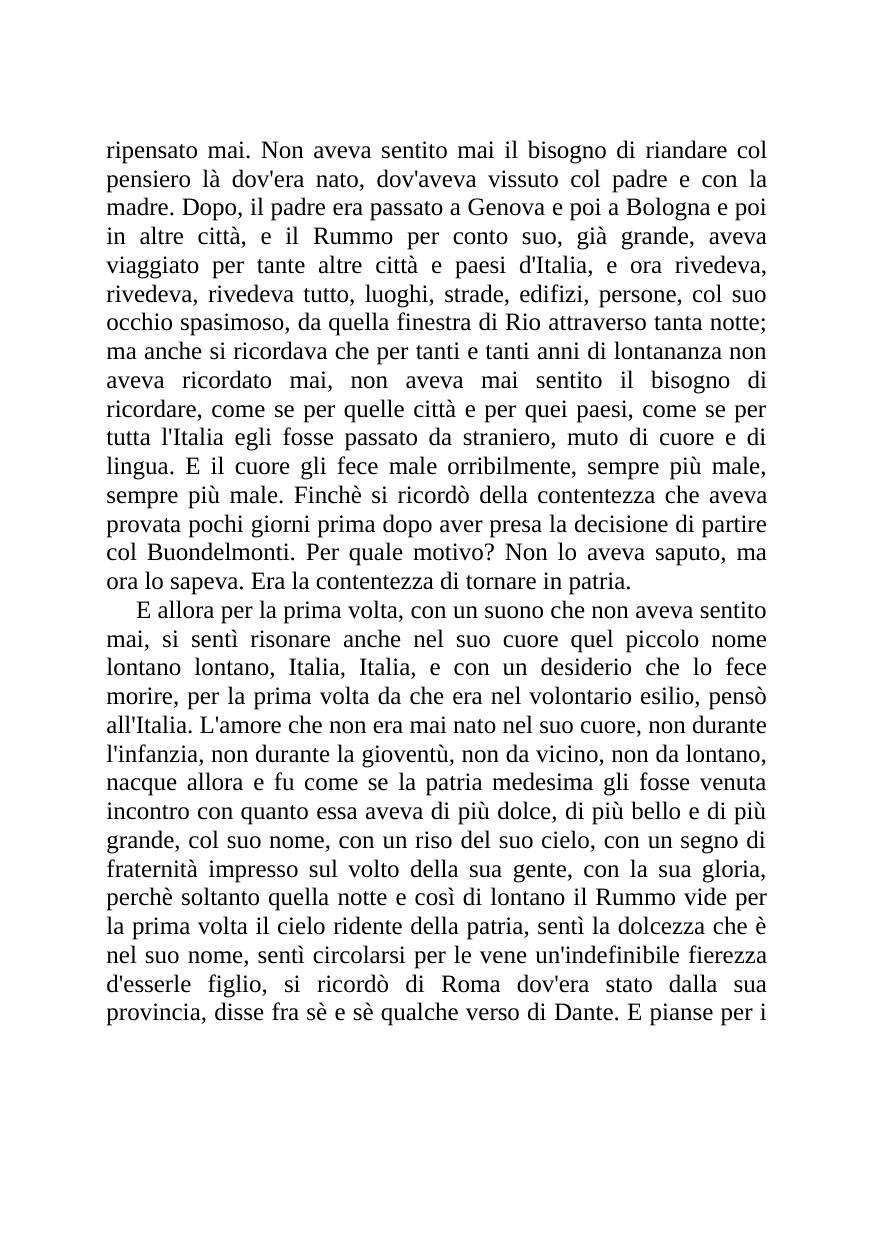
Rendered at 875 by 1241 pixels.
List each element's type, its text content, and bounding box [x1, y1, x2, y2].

text ripensato mai. Non aveva sentito mai il bisogno di riandare col pensiero là dov'era nato, dov'aveva vissuto col padre e con la madre. Dopo, il padre era passato a Genova e poi a Bologna e poi in altre città, e il Rummo per conto suo, già grande, aveva viaggiato per tante altre città e paesi d'Italia, e ora rivedeva, rivedeva, rivedeva tutto, luoghi, strade, edifizi, persone, col suo occhio spasimoso, da quella finestra di Rio attraverso tanta notte; ma anche si ricordava che per tanti e tanti anni di lontananza non aveva ricordato mai, non aveva mai sentito il bisogno di ricordare, come se per quelle città e per quei paesi, come se per tutta l'Italia egli fosse passato da straniero, muto di cuore e di lingua. E il cuore gli fece male orribilmente, sempre più male, sempre più male. Finchè si ricordò della contentezza che aveva provata pochi giorni prima dopo aver presa la decisione di partire col Buondelmonti. Per quale motivo? Non lo aveva saputo, ma ora lo sapeva. Era la contentezza di tornare in patria. [106, 135, 768, 595]
text E allora per la prima volta, con un suono che non aveva sentito mai, si sentì risonare anche nel suo cuore quel piccolo nome lontano lontano, Italia, Italia, e con un desiderio che lo fece morire, per la prima volta da che era nel volontario esilio, pensò all'Italia. L'amore che non era mai nato nel suo cuore, non durante l'infanzia, non durante la gioventù, non da vicino, non da lontano, nacque allora e fu come se la patria medesima gli fosse venuta incontro con quanto essa aveva di più dolce, di più bello e di più grande, col suo nome, con un riso del suo cielo, con un segno di fraternità impresso sul volto della sua gente, con la sua gloria, perchè soltanto quella notte e così di lontano il Rummo vide per la prima volta il cielo ridente della patria, sentì la dolcezza che è nel suo nome, sentì circolarsi per le vene un'indefinibile fierezza d'esserle figlio, si ricordò di Roma dov'era stato dalla sua provincia, disse fra sè e sè qualche verso di Dante. E pianse per i [106, 595, 768, 1026]
